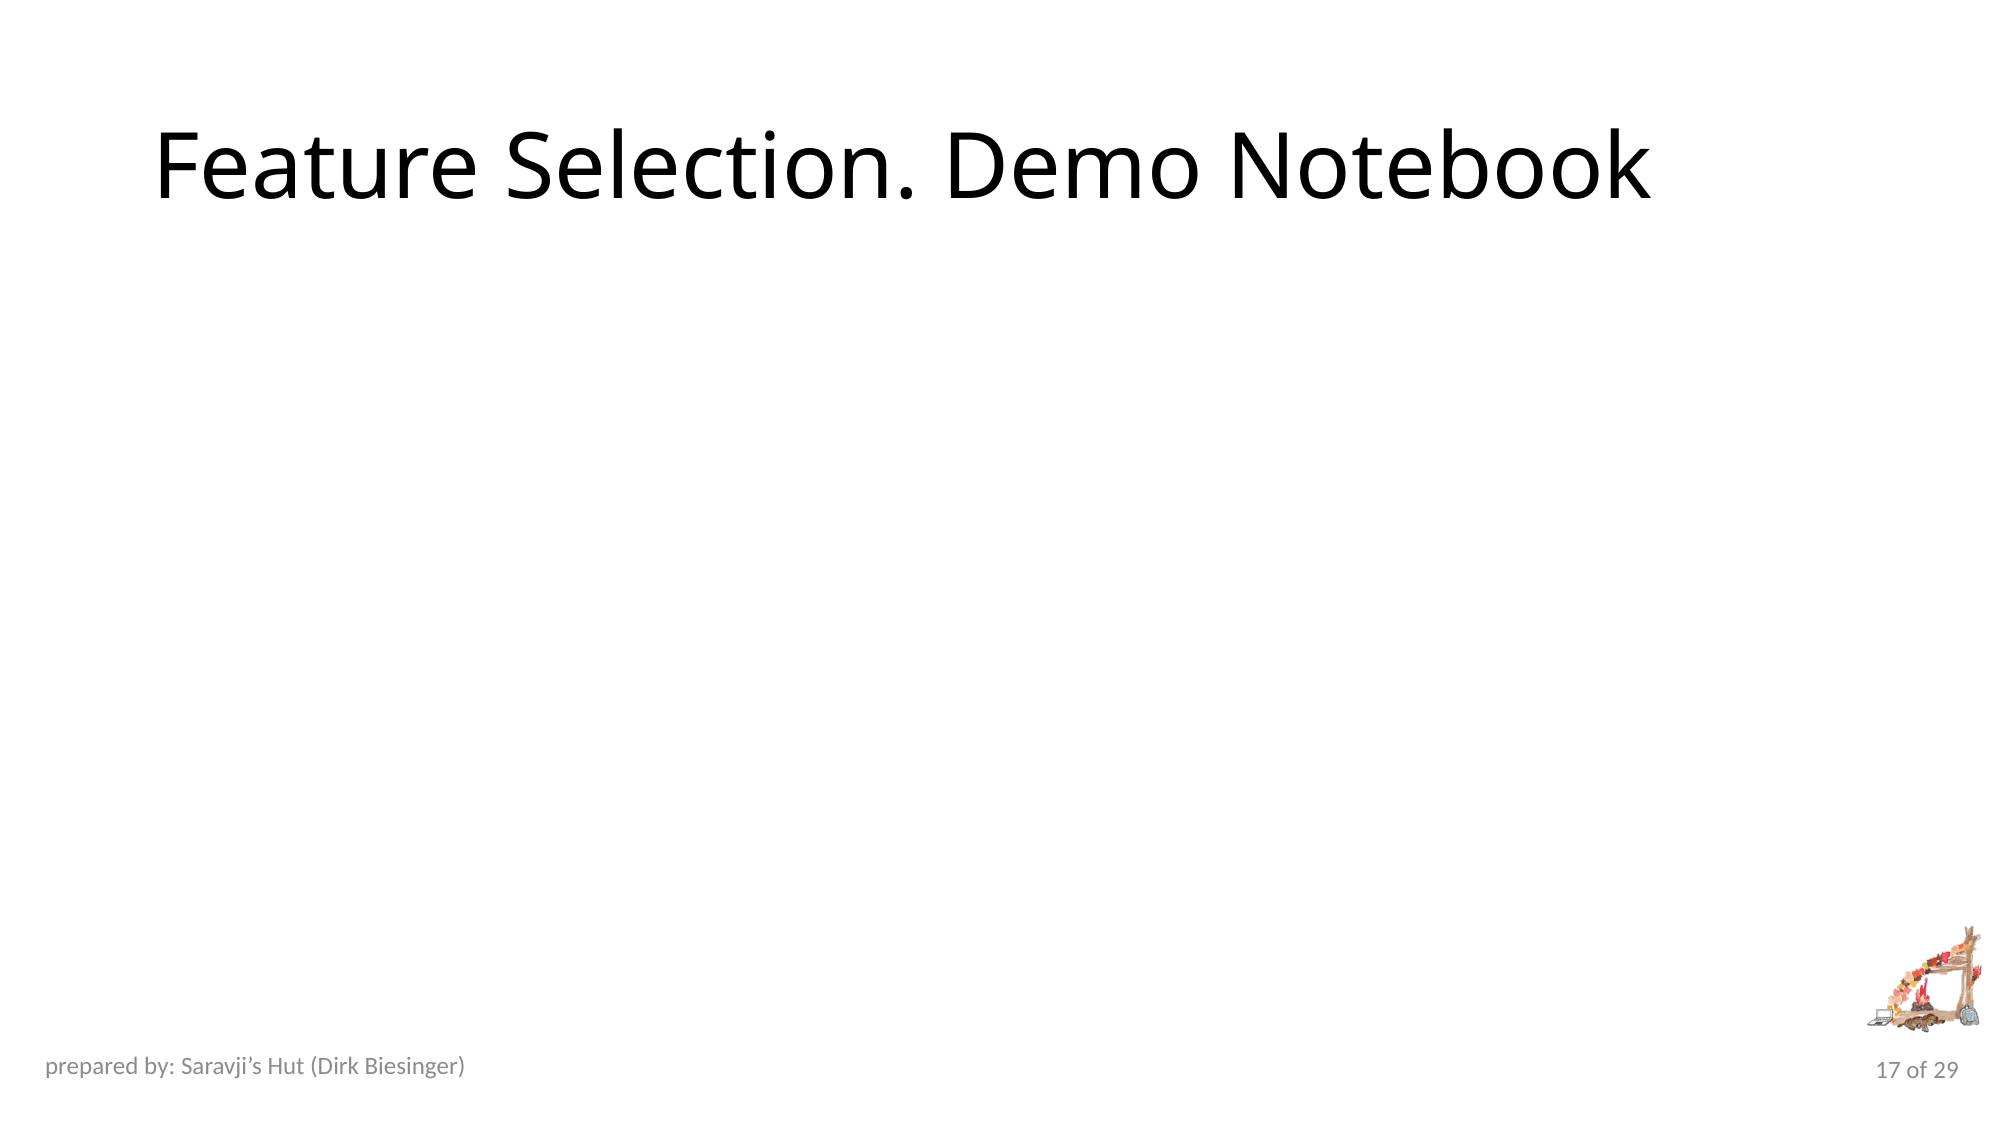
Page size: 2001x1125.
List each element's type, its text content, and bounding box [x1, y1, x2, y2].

picture [1853, 908, 1996, 1050]
title Feature Selection. Demo Notebook [137, 59, 1863, 278]
